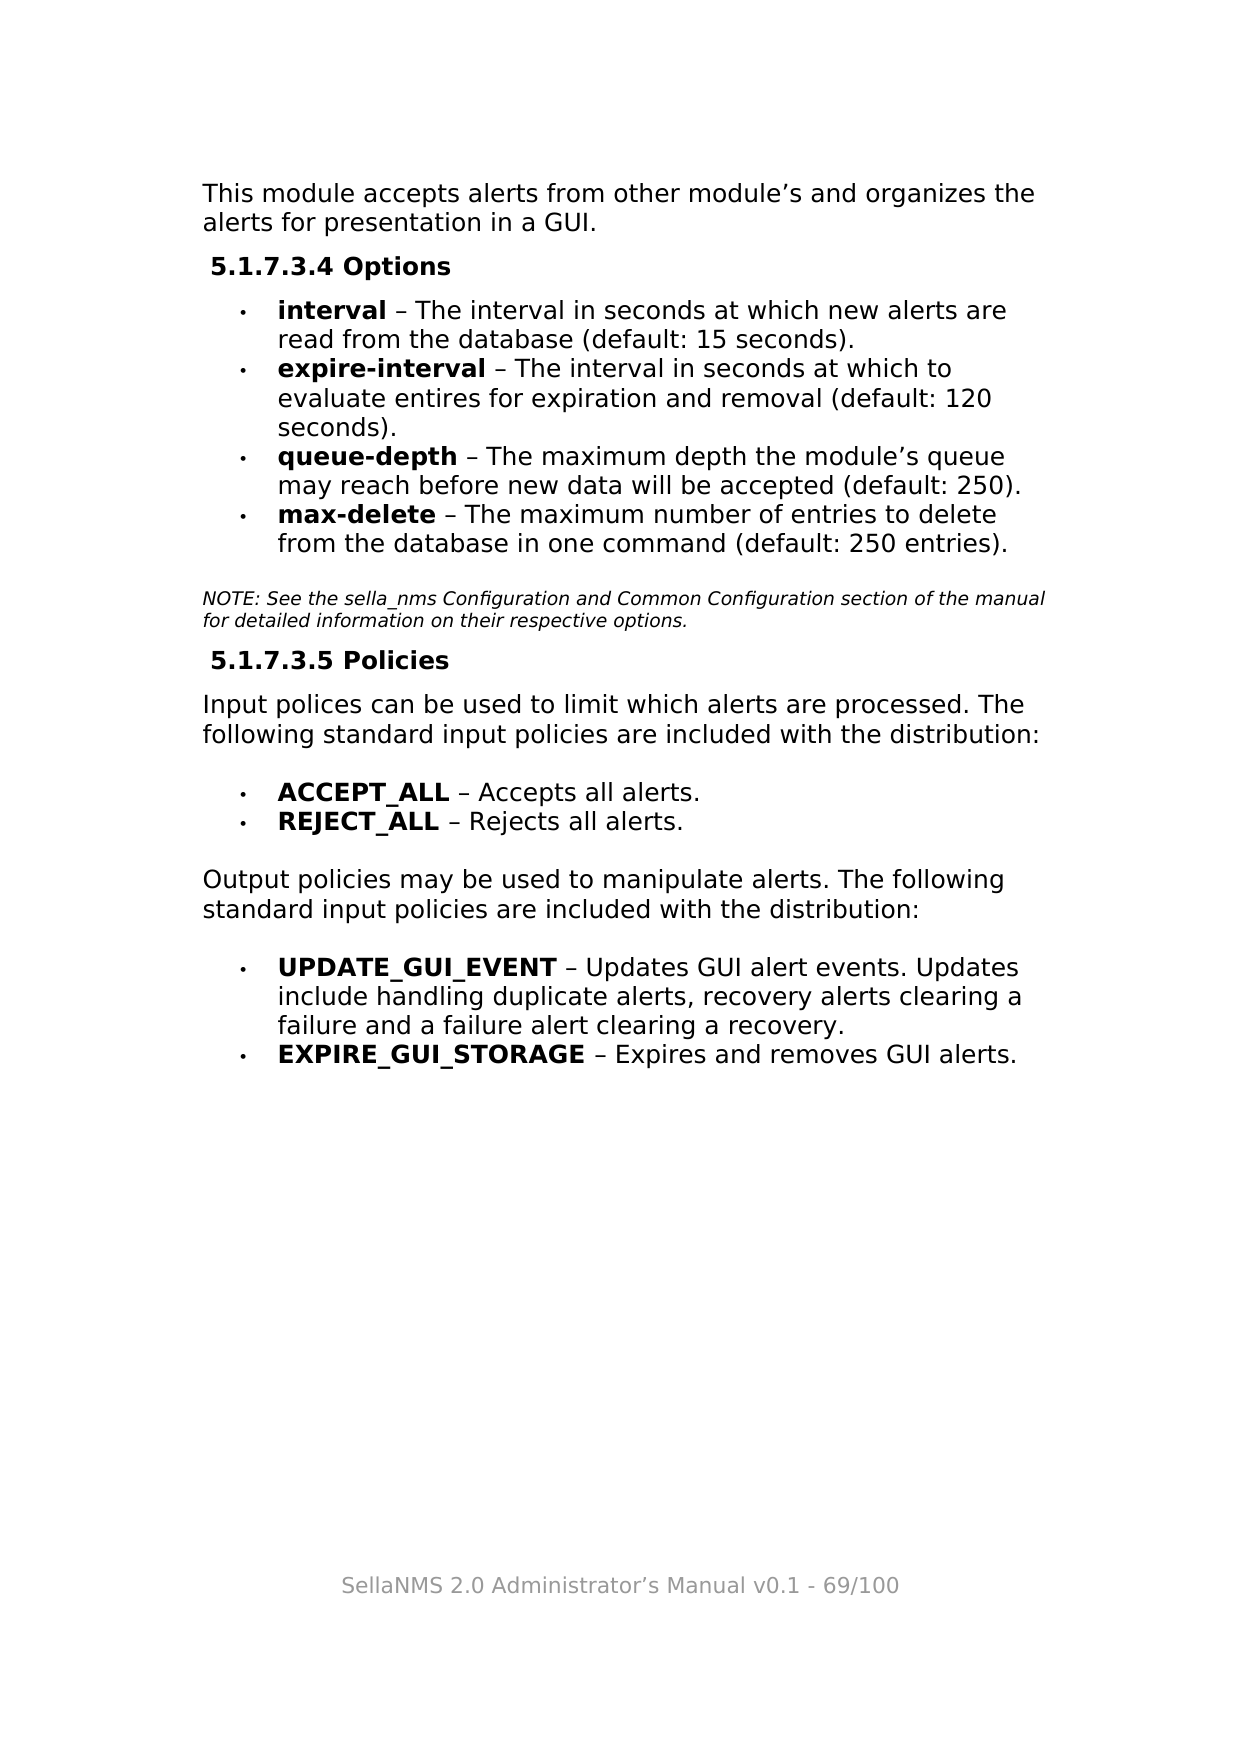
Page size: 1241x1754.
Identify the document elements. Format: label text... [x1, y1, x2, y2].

text This module accepts alerts from other module’s and organizes the alerts for presentation in a GUI. [202, 179, 1053, 237]
list REJECT_ALL – Rejects all alerts. [240, 807, 1053, 836]
list UPDATE_GUI_EVENT – Updates GUI alert events. Updates include handling duplicate alerts, recovery alerts clearing a failure and a failure alert clearing a recovery. [240, 953, 1053, 1041]
text Output policies may be used to manipulate alerts. The following standard input policies are included with the distribution: [202, 866, 1053, 924]
list max-delete – The maximum number of entries to delete from the database in one command (default: 250 entries). [240, 501, 1053, 559]
list interval – The interval in seconds at which new alerts are read from the database (default: 15 seconds). [240, 296, 1053, 355]
list expire-interval – The interval in seconds at which to evaluate entires for expiration and removal (default: 120 seconds). [240, 355, 1053, 442]
subtitle Policies [210, 647, 1053, 676]
text NOTE: See the sella_nms Configuration and Common Configuration section of the manual for detailed information on their respective options. [202, 588, 1053, 632]
list queue-depth – The maximum depth the module’s queue may reach before new data will be accepted (default: 250). [240, 442, 1053, 501]
list ACCEPT_ALL – Accepts all alerts. [240, 778, 1053, 807]
subtitle Options [210, 252, 1053, 281]
text Input polices can be used to limit which alerts are processed. The following standard input policies are included with the distribution: [202, 691, 1053, 749]
list EXPIRE_GUI_STORAGE – Expires and removes GUI alerts. [240, 1041, 1053, 1070]
